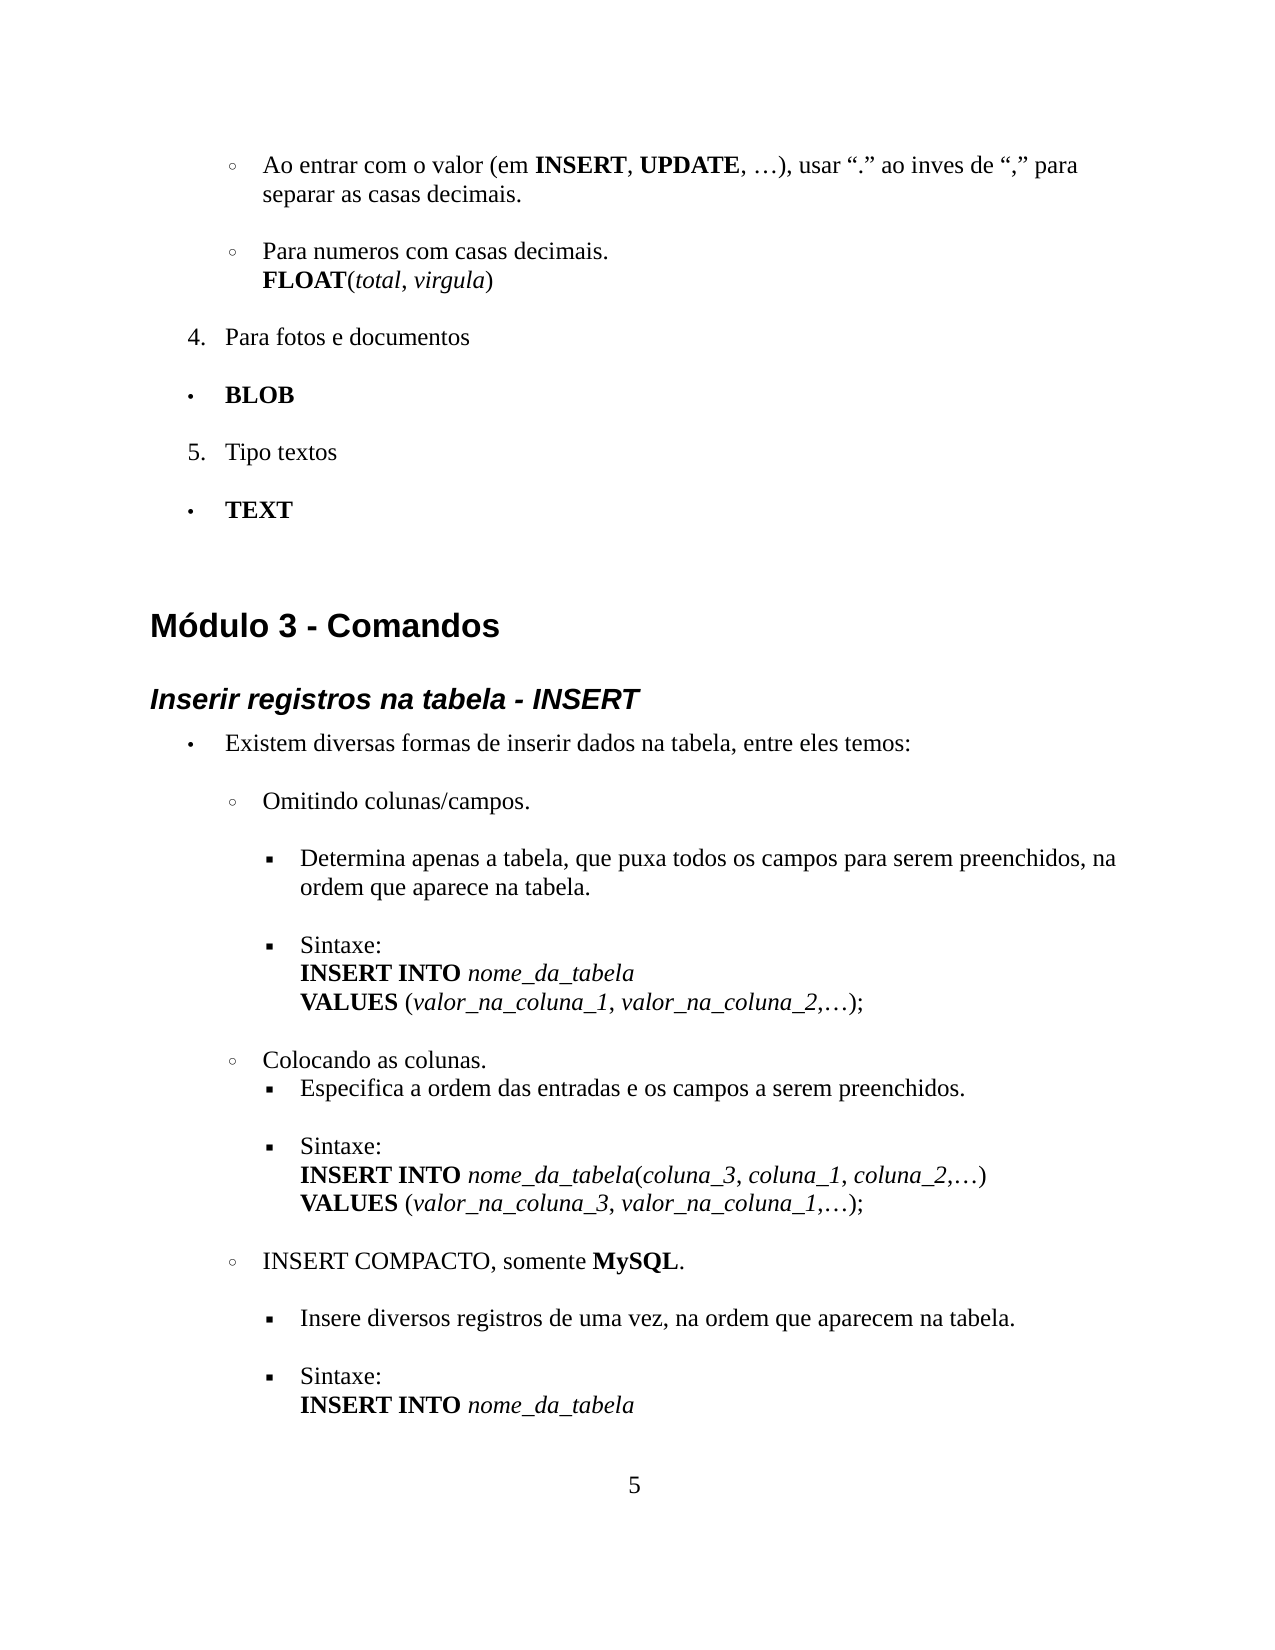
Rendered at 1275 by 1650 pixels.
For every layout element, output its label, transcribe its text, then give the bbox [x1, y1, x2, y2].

list Colocando as colunas. [225, 1045, 1125, 1073]
list TEXT [187, 495, 1125, 552]
list Sintaxe: INSERT INTO nome_da_tabela [262, 1361, 1125, 1418]
list BLOB [187, 380, 1125, 437]
list Ao entrar com o valor (em INSERT, UPDATE, …), usar “.” ao inves de “,” para separar as casas decimais. [225, 150, 1125, 236]
list Sintaxe: INSERT INTO nome_da_tabela VALUES (valor_na_coluna_1, valor_na_coluna_2,…); [262, 930, 1125, 1045]
list Para fotos e documentos [187, 322, 1125, 380]
list Sintaxe: INSERT INTO nome_da_tabela(coluna_3, coluna_1, coluna_2,…) VALUES (valor_na_coluna_3, valor_na_coluna_1,…); [262, 1131, 1125, 1246]
list Tipo textos [187, 437, 1125, 495]
list Para numeros com casas decimais. FLOAT(total, virgula) [225, 236, 1125, 322]
list INSERT COMPACTO, somente MySQL. [225, 1246, 1125, 1303]
list Existem diversas formas de inserir dados na tabela, entre eles temos: [187, 728, 1125, 786]
list Omitindo colunas/campos. [225, 786, 1125, 843]
list Insere diversos registros de uma vez, na ordem que aparecem na tabela. [262, 1303, 1125, 1361]
list Determina apenas a tabela, que puxa todos os campos para serem preenchidos, na ordem que aparece na tabela. [262, 843, 1125, 930]
subtitle Módulo 3 - Comandos [150, 606, 1125, 645]
subtitle Inserir registros na tabela - INSERT [150, 682, 1125, 716]
list Especifica a ordem das entradas e os campos a serem preenchidos. [262, 1073, 1125, 1131]
